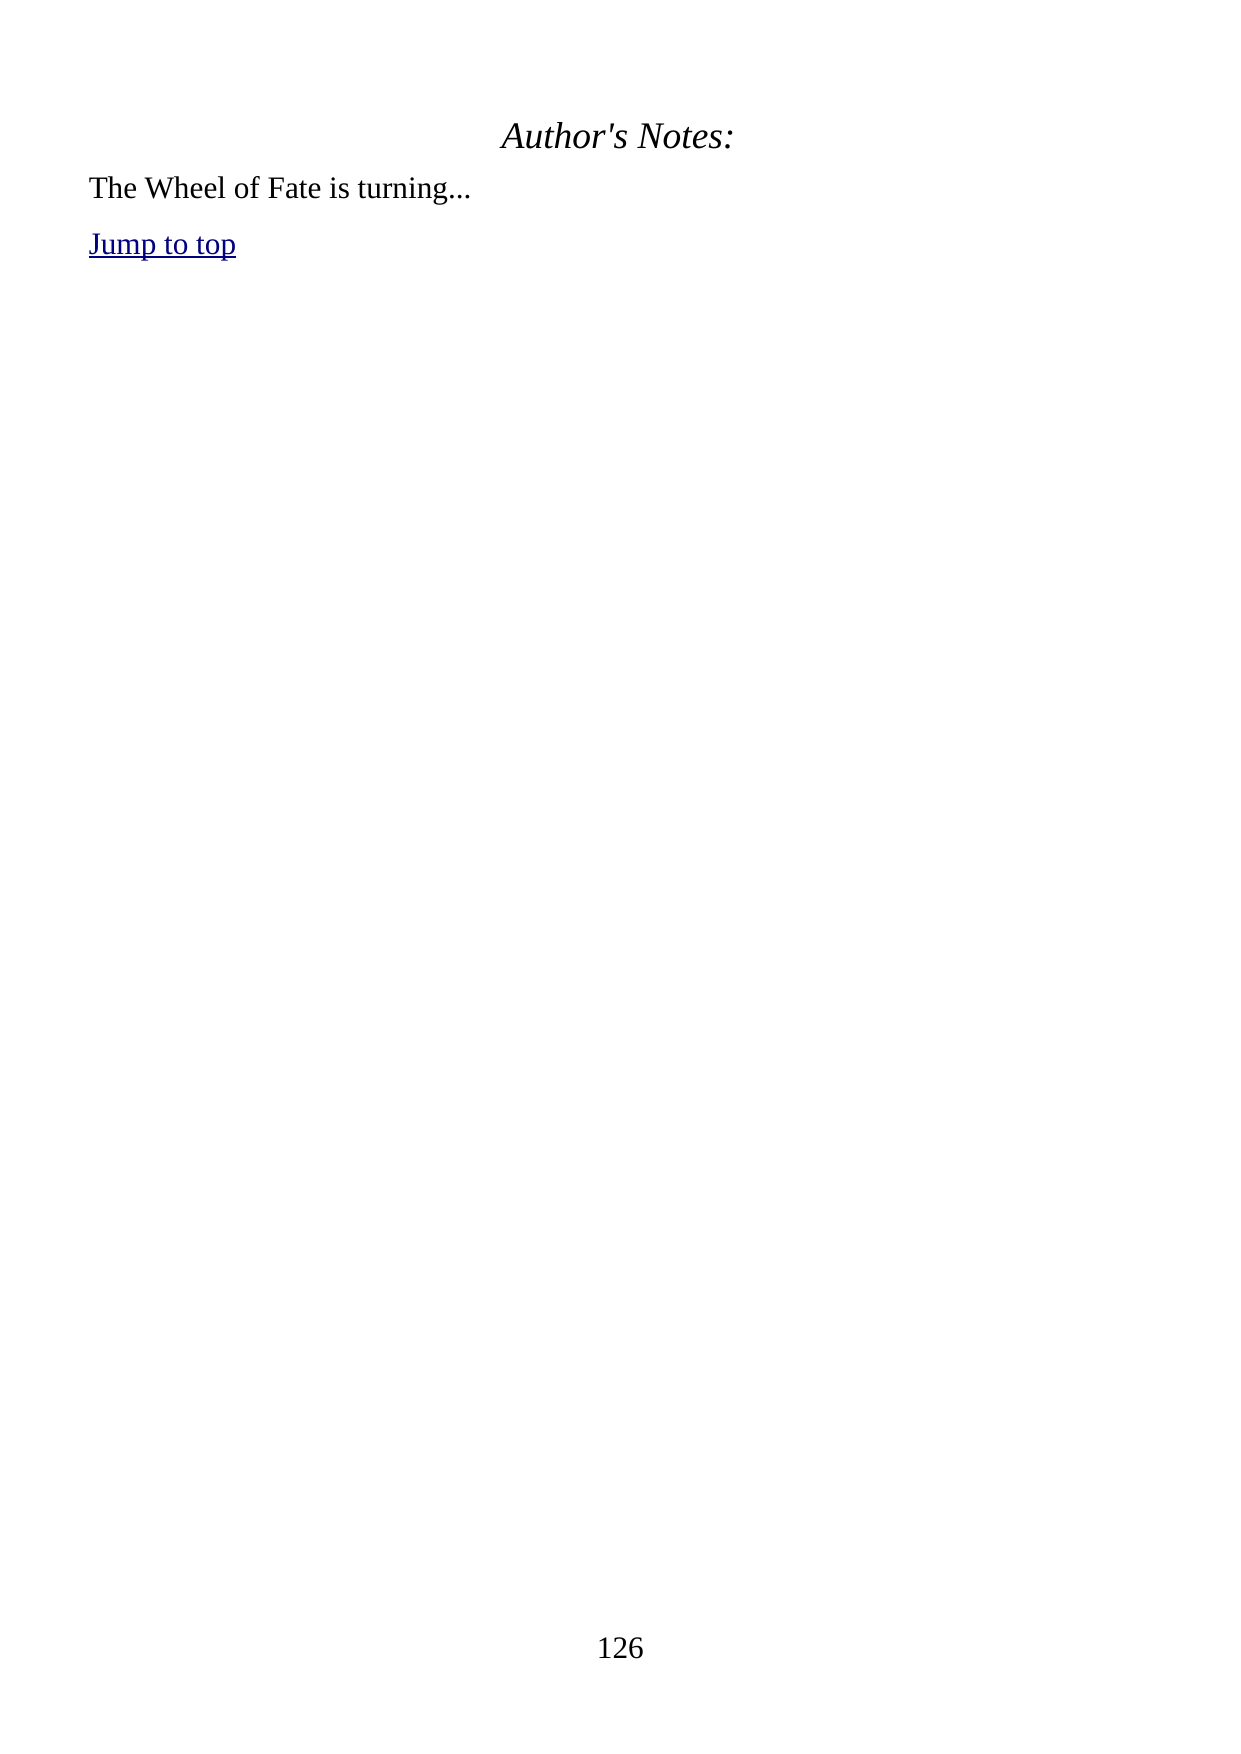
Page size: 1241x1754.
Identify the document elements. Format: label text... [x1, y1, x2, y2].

subtitle Author's Notes: [88, 113, 1152, 157]
text Jump to top [88, 225, 1152, 261]
text The Wheel of Fate is turning... [88, 169, 1152, 205]
